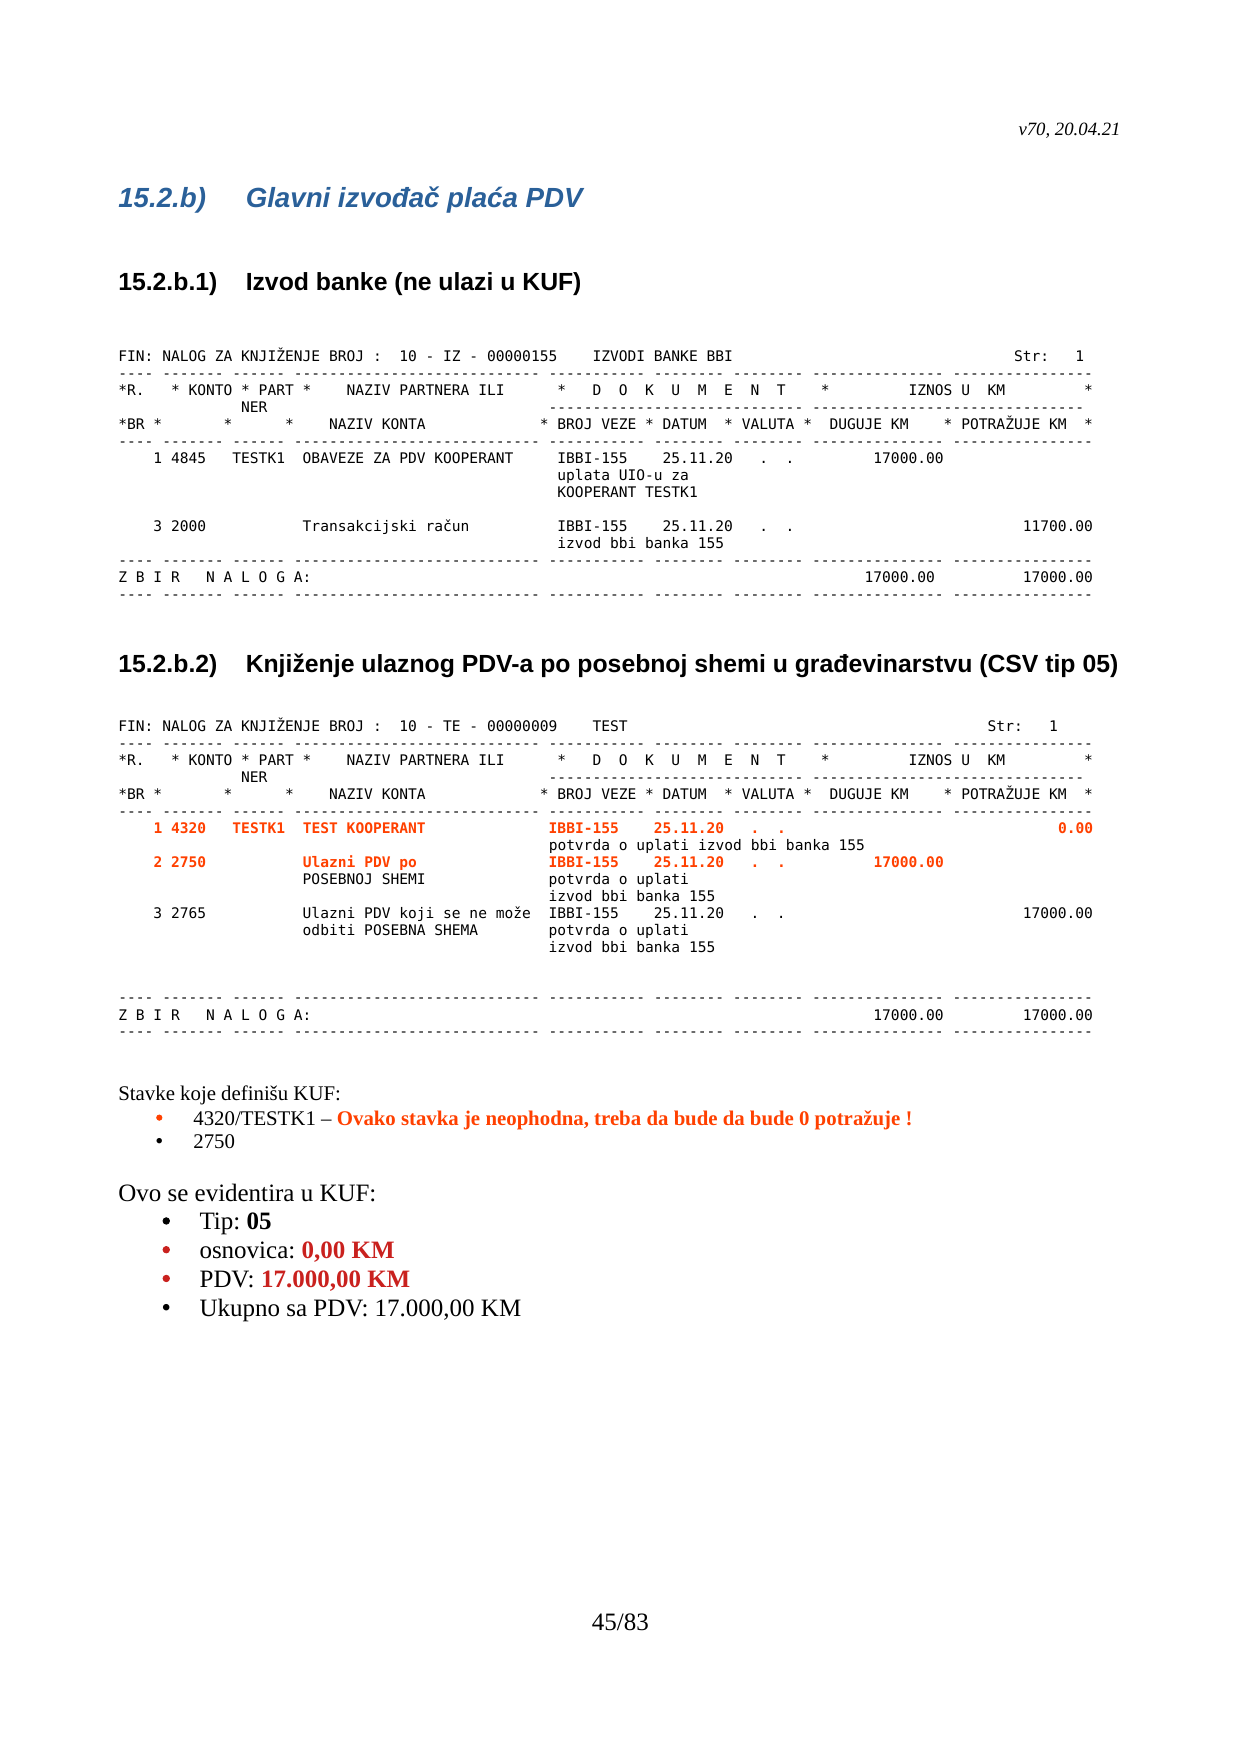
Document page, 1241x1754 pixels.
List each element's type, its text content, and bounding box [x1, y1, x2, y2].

text NER ----------------------------- ------------------------------- [118, 769, 1122, 786]
list 2750 [156, 1129, 1122, 1153]
subtitle Glavni izvođač plaća PDV [118, 182, 1122, 213]
text *R. * KONTO * PART * NAZIV PARTNERA ILI * D O K U M E N T * IZNOS U KM * [118, 382, 1122, 399]
text *BR * * * NAZIV KONTA * BROJ VEZE * DATUM * VALUTA * DUGUJE KM * POTRAŽUJE KM * [118, 416, 1122, 433]
list Tip: 05 [162, 1206, 1122, 1235]
text 3 2765 Ulazni PDV koji se ne može IBBI-155 25.11.20 . . 17000.00 [118, 904, 1122, 921]
text ---- ------- ------ ---------------------------- ----------- -------- -------- --------------- ---------------- [118, 365, 1122, 382]
text potvrda o uplati izvod bbi banka 155 [118, 837, 1122, 853]
text ---- ------- ------ ---------------------------- ----------- -------- -------- --------------- ---------------- [118, 803, 1122, 819]
text 2 2750 Ulazni PDV po IBBI-155 25.11.20 . . 17000.00 [118, 853, 1122, 871]
text FIN: NALOG ZA KNJIŽENJE BROJ : 10 - IZ - 00000155 IZVODI BANKE BBI Str: 1 [118, 348, 1122, 365]
text *R. * KONTO * PART * NAZIV PARTNERA ILI * D O K U M E N T * IZNOS U KM * [118, 752, 1122, 769]
text *BR * * * NAZIV KONTA * BROJ VEZE * DATUM * VALUTA * DUGUJE KM * POTRAŽUJE KM * [118, 786, 1122, 803]
text izvod bbi banka 155 [118, 887, 1122, 904]
text ---- ------- ------ ---------------------------- ----------- -------- -------- --------------- ---------------- [118, 552, 1122, 568]
text ---- ------- ------ ---------------------------- ----------- -------- -------- --------------- ---------------- [118, 586, 1122, 602]
text ---- ------- ------ ---------------------------- ----------- -------- -------- --------------- ---------------- [118, 433, 1122, 450]
text Z B I R N A L O G A: 17000.00 17000.00 [118, 1006, 1122, 1023]
text 1 4845 TESTK1 OBAVEZE ZA PDV KOOPERANT IBBI-155 25.11.20 . . 17000.00 [118, 450, 1122, 467]
text izvod bbi banka 155 [118, 534, 1122, 552]
text 1 4320 TESTK1 TEST KOOPERANT IBBI-155 25.11.20 . . 0.00 [118, 819, 1122, 837]
list 4320/TESTK1 – Ovako stavka je neophodna, treba da bude da bude 0 potražuje ! [156, 1105, 1122, 1129]
text Stavke koje definišu KUF: [118, 1081, 1122, 1105]
text ---- ------- ------ ---------------------------- ----------- -------- -------- --------------- ---------------- [118, 735, 1122, 752]
text ---- ------- ------ ---------------------------- ----------- -------- -------- --------------- ---------------- [118, 1023, 1122, 1040]
text izvod bbi banka 155 [118, 938, 1122, 955]
text NER ----------------------------- ------------------------------- [118, 399, 1122, 416]
text KOOPERANT TESTK1 [118, 484, 1122, 501]
list osnovica: 0,00 KM [162, 1235, 1122, 1264]
text Ovo se evidentira u KUF: [118, 1178, 1122, 1206]
text odbiti POSEBNA SHEMA potvrda o uplati [118, 921, 1122, 938]
text 3 2000 Transakcijski račun IBBI-155 25.11.20 . . 11700.00 [118, 518, 1122, 534]
text uplata UIO-u za [118, 467, 1122, 484]
text Z B I R N A L O G A: 17000.00 17000.00 [118, 568, 1122, 586]
subtitle Knjiženje ulaznog PDV-a po posebnoj shemi u građevinarstvu (CSV tip 05) [118, 649, 1122, 677]
subtitle Izvod banke (ne ulazi u KUF) [118, 267, 1122, 296]
text POSEBNOJ SHEMI potvrda o uplati [118, 871, 1122, 887]
list PDV: 17.000,00 KM [162, 1264, 1122, 1293]
list Ukupno sa PDV: 17.000,00 KM [162, 1293, 1122, 1321]
text FIN: NALOG ZA KNJIŽENJE BROJ : 10 - TE - 00000009 TEST Str: 1 [118, 718, 1122, 735]
text ---- ------- ------ ---------------------------- ----------- -------- -------- --------------- ---------------- [118, 989, 1122, 1006]
